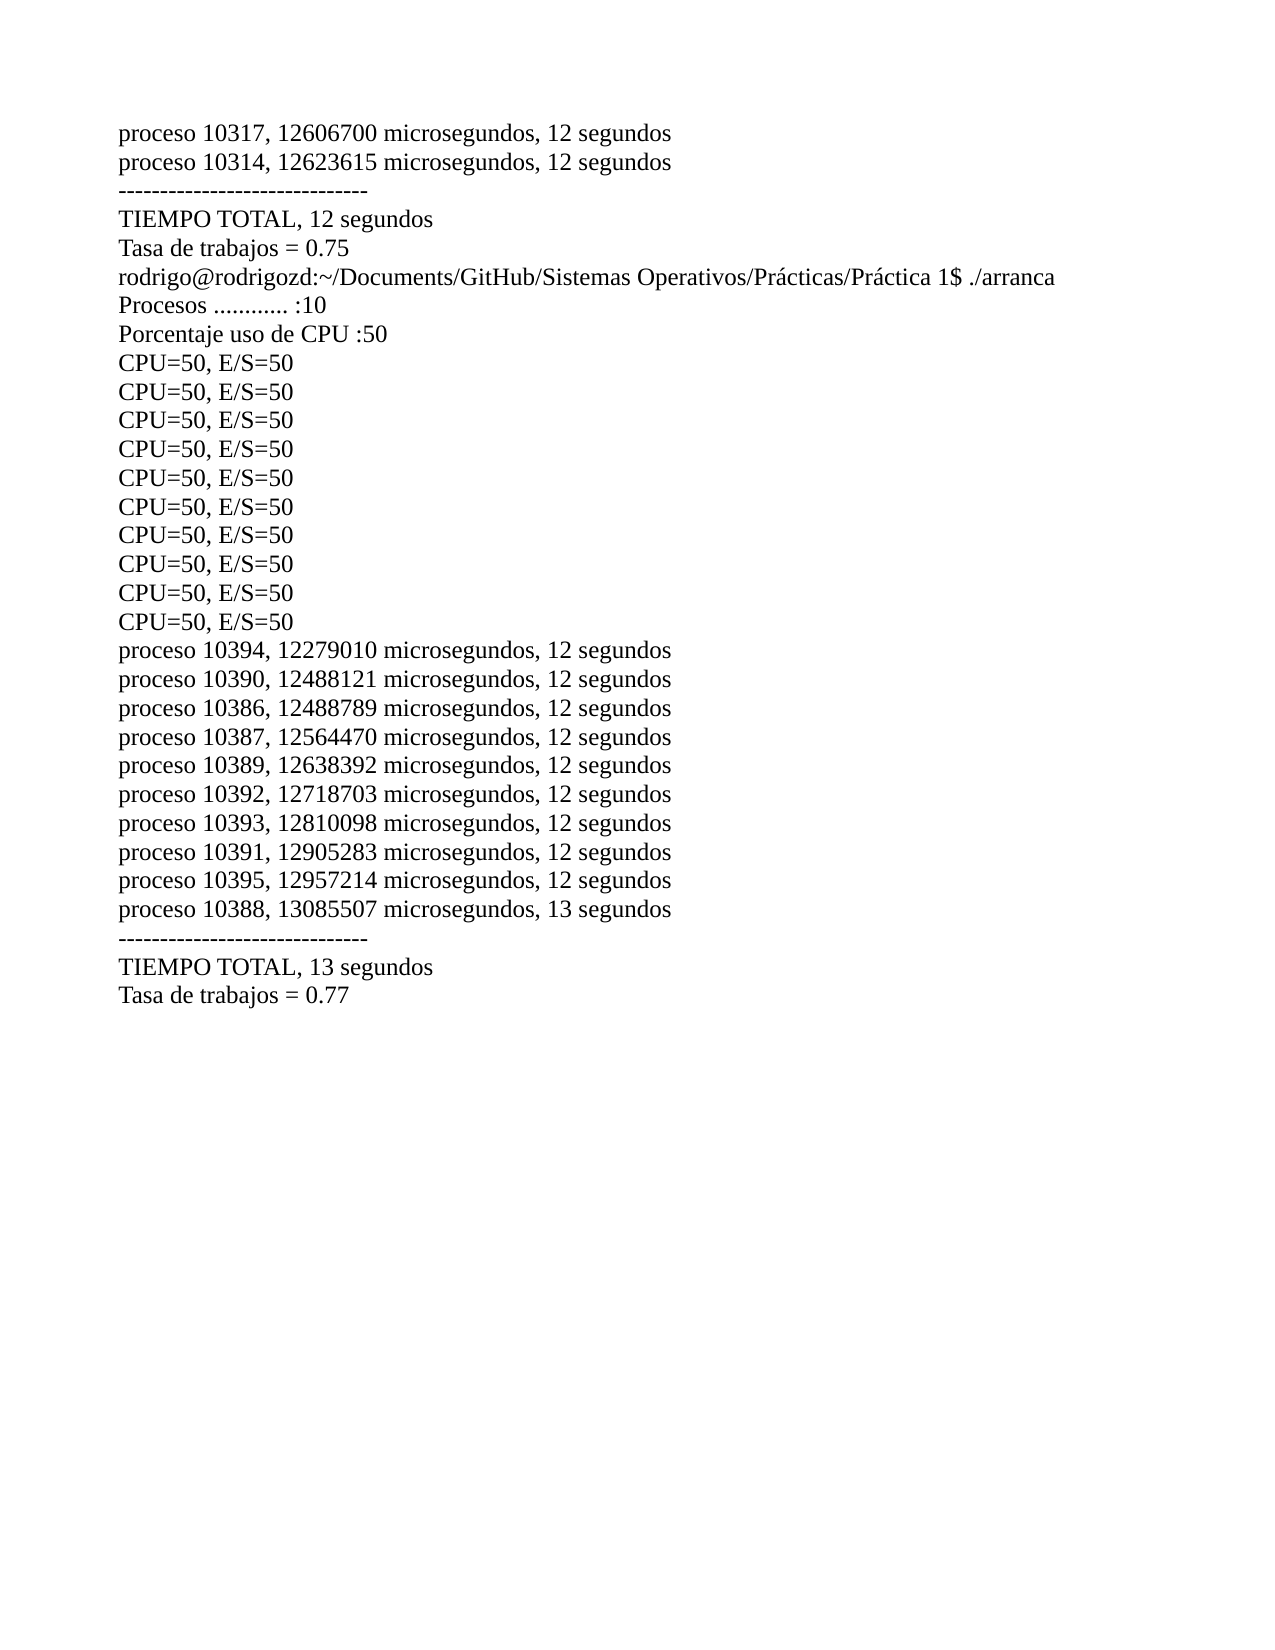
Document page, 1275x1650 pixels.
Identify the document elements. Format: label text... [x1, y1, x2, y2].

text Tasa de trabajos = 0.77 [118, 981, 1157, 1009]
text CPU=50, E/S=50 [118, 549, 1157, 578]
text ------------------------------ [118, 923, 1157, 952]
text proceso 10388, 13085507 microsegundos, 13 segundos [118, 894, 1157, 923]
text TIEMPO TOTAL, 12 segundos [118, 204, 1157, 233]
text proceso 10386, 12488789 microsegundos, 12 segundos [118, 693, 1157, 722]
text proceso 10314, 12623615 microsegundos, 12 segundos [118, 147, 1157, 176]
text proceso 10387, 12564470 microsegundos, 12 segundos [118, 722, 1157, 751]
text proceso 10395, 12957214 microsegundos, 12 segundos [118, 866, 1157, 894]
text proceso 10392, 12718703 microsegundos, 12 segundos [118, 779, 1157, 808]
text CPU=50, E/S=50 [118, 607, 1157, 636]
text proceso 10391, 12905283 microsegundos, 12 segundos [118, 837, 1157, 866]
text CPU=50, E/S=50 [118, 348, 1157, 377]
text CPU=50, E/S=50 [118, 434, 1157, 463]
text rodrigo@rodrigozd:~/Documents/GitHub/Sistemas Operativos/Prácticas/Práctica 1$ ./arranca [118, 262, 1157, 291]
text CPU=50, E/S=50 [118, 578, 1157, 607]
text Tasa de trabajos = 0.75 [118, 233, 1157, 262]
text proceso 10390, 12488121 microsegundos, 12 segundos [118, 664, 1157, 693]
text CPU=50, E/S=50 [118, 406, 1157, 434]
text Procesos ............ :10 [118, 291, 1157, 319]
text CPU=50, E/S=50 [118, 492, 1157, 521]
text CPU=50, E/S=50 [118, 463, 1157, 492]
text proceso 10317, 12606700 microsegundos, 12 segundos [118, 118, 1157, 147]
text proceso 10394, 12279010 microsegundos, 12 segundos [118, 636, 1157, 664]
text proceso 10393, 12810098 microsegundos, 12 segundos [118, 808, 1157, 837]
text CPU=50, E/S=50 [118, 521, 1157, 549]
text CPU=50, E/S=50 [118, 377, 1157, 406]
text ------------------------------ [118, 176, 1157, 204]
text TIEMPO TOTAL, 13 segundos [118, 952, 1157, 981]
text Porcentaje uso de CPU :50 [118, 319, 1157, 348]
text proceso 10389, 12638392 microsegundos, 12 segundos [118, 751, 1157, 779]
